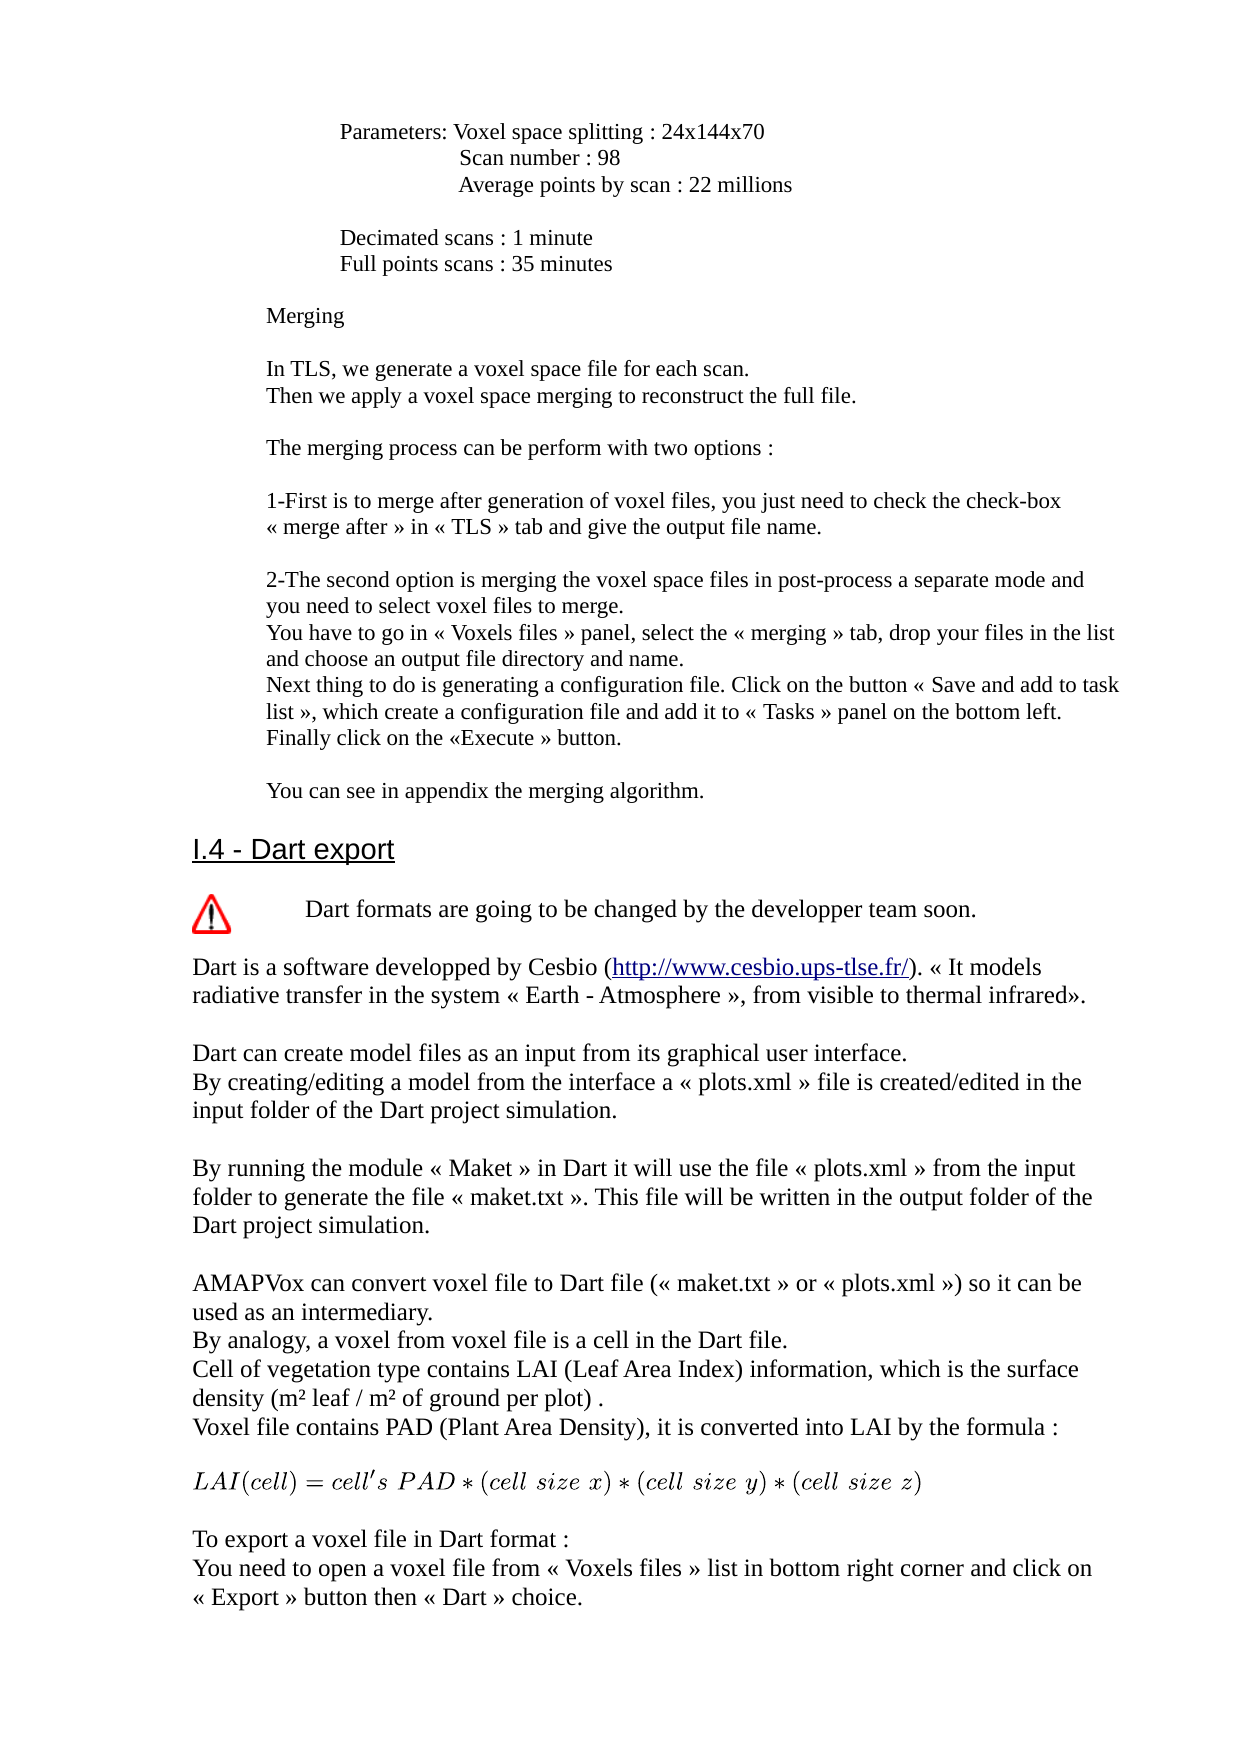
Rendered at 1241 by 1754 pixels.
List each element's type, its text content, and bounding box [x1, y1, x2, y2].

text By creating/editing a model from the interface a « plots.xml » file is created/edited in the input folder of the Dart project simulation. [192, 1067, 1122, 1124]
text AMAPVox can convert voxel file to Dart file (« maket.txt » or « plots.xml ») so it can be used as an intermediary. [192, 1268, 1122, 1326]
text Merging [266, 303, 1122, 329]
text Average points by scan : 22 millions [266, 171, 1122, 197]
text You can see in appendix the merging algorithm. [266, 777, 1122, 803]
text You have to go in « Voxels files » panel, select the « merging » tab, drop your files in the list and choose an output file directory and name. [266, 619, 1122, 672]
text Decimated scans : 1 minute [266, 223, 1122, 250]
text Dart formats are going to be changed by the developper team soon. [232, 894, 1122, 923]
text By analogy, a voxel from voxel file is a cell in the Dart file. [192, 1326, 1122, 1354]
text 2-The second option is merging the voxel space files in post-process a separate mode and you need to select voxel files to merge. [266, 566, 1122, 619]
text Dart can create model files as an input from its graphical user interface. [192, 1038, 1122, 1067]
text Finally click on the «Execute » button. [266, 724, 1122, 751]
text 1-First is to merge after generation of voxel files, you just need to check the check-box « merge after » in « TLS » tab and give the output file name. [266, 487, 1122, 540]
text The merging process can be perform with two options : [266, 434, 1122, 461]
text Then we apply a voxel space merging to reconstruct the full file. [266, 382, 1122, 408]
text Parameters: Voxel space splitting : 24x144x70 [266, 118, 1122, 144]
text Cell of vegetation type contains LAI (Leaf Area Index) information, which is the surface density (m² leaf / m² of ground per plot) . [192, 1354, 1122, 1412]
text To export a voxel file in Dart format : [192, 1524, 1122, 1553]
text In TLS, we generate a voxel space file for each scan. [266, 355, 1122, 382]
text Scan number : 98 [266, 144, 1122, 171]
text Voxel file contains PAD (Plant Area Density), it is converted into LAI by the formula : [192, 1412, 1122, 1441]
text Dart is a software developped by Cesbio (http://www.cesbio.ups-tlse.fr/). « It models radiative transfer in the system « Earth - Atmosphere », from visible to thermal infrared». [192, 952, 1122, 1009]
text I.4 - Dart export [192, 832, 1122, 866]
text You need to open a voxel file from « Voxels files » list in bottom right corner and click on « Export » button then « Dart » choice. [192, 1553, 1122, 1611]
text Full points scans : 35 minutes [266, 250, 1122, 276]
text By running the module « Maket » in Dart it will use the file « plots.xml » from the input folder to generate the file « maket.txt ». This file will be written in the output folder of the Dart project simulation. [192, 1153, 1122, 1239]
picture [192, 894, 232, 934]
text Next thing to do is generating a configuration file. Click on the button « Save and add to task list », which create a configuration file and add it to « Tasks » panel on the bottom left. [266, 672, 1122, 724]
